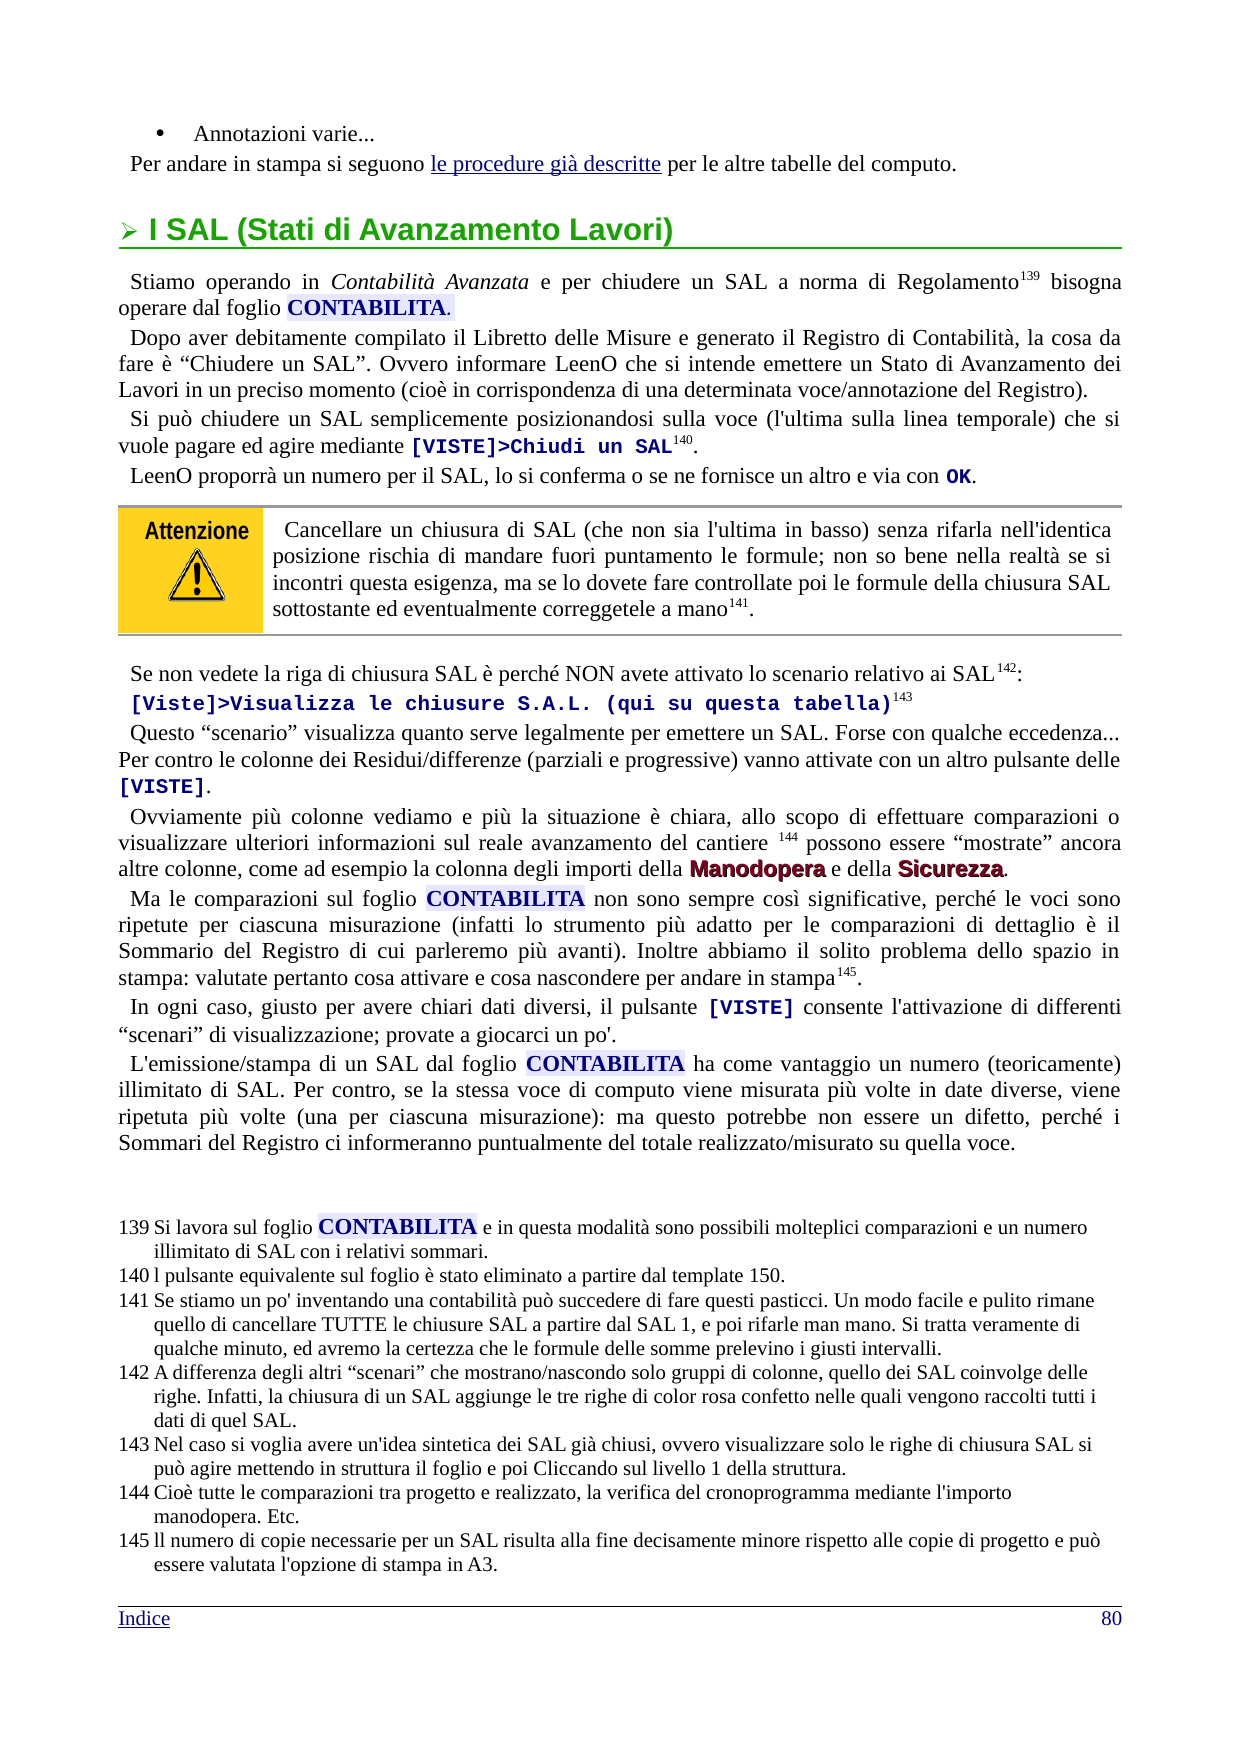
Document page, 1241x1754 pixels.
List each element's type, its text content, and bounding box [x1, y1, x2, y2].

text L'emissione/stampa di un SAL dal foglio CONTABILITA ha come vantaggio un numero (teoricamente) illimitato di SAL. Per contro, se la stessa voce di computo viene misurata più volte in date diverse, viene ripetuta più volte (una per ciascuna misurazione): ma questo potrebbe non essere un difetto, perché i Sommari del Registro ci informeranno puntualmente del totale realizzato/misurato su quella voce. [118, 1050, 1122, 1155]
text ll numero di copie necessarie per un SAL risulta alla fine decisamente minore rispetto alle copie di progetto e può essere valutata l'opzione di stampa in A3. [118, 1528, 1122, 1576]
text l pulsante equivalente sul foglio è stato eliminato a partire dal template 150. [118, 1263, 1122, 1287]
text Ma le comparazioni sul foglio CONTABILITA non sono sempre così significative, perché le voci sono ripetute per ciascuna misurazione (infatti lo strumento più adatto per le comparazioni di dettaglio è il Sommario del Registro di cui parleremo più avanti). Inoltre abbiamo il solito problema dello spazio in stampa: valutate pertanto cosa attivare e cosa nascondere per andare in stampa. [118, 885, 1122, 990]
text A differenza degli altri “scenari” che mostrano/nascondo solo gruppi di colonne, quello dei SAL coinvolge delle righe. Infatti, la chiusura di un SAL aggiunge le tre righe di color rosa confetto nelle quali vengono raccolti tutti i dati di quel SAL. [118, 1360, 1122, 1432]
text [Viste]>Visualizza le chiusure S.A.L. (qui su questa tabella) [118, 689, 1122, 717]
text Se non vedete la riga di chiusura SAL è perché NON avete attivato lo scenario relativo ai SAL: [118, 660, 1122, 686]
text Si può chiudere un SAL semplicemente posizionandosi sulla voce (l'ultima sulla linea temporale) che si vuole pagare ed agire mediante [VISTE]>Chiudi un SAL. [118, 406, 1122, 459]
text Questo “scenario” visualizza quanto serve legalmente per emettere un SAL. Forse con qualche eccedenza... Per contro le colonne dei Residui/differenze (parziali e progressive) vanno attivate con un altro pulsante delle [VISTE]. [118, 719, 1122, 800]
table_header Cancellare un chiusura di SAL (che non sia l'ultima in basso) senza rifarla nell'identica posizione rischia di mandare fuori puntamento le formule; non so bene nella realtà se si incontri questa esigenza, ma se lo dovete fare controllate poi le formule della chiusura SAL sottostante ed eventualmente correggetele a mano. [264, 508, 1122, 633]
text Dopo aver debitamente compilato il Libretto delle Misure e generato il Registro di Contabilità, la cosa da fare è “Chiudere un SAL”. Ovvero informare LeenO che si intende emettere un Stato di Avanzamento dei Lavori in un preciso momento (cioè in corrispondenza di una determinata voce/annotazione del Registro). [118, 323, 1122, 403]
text Cioè tutte le comparazioni tra progetto e realizzato, la verifica del cronoprogramma mediante l'importo manodopera. Etc. [118, 1480, 1122, 1528]
table_header Attenzione [118, 508, 263, 633]
text Per andare in stampa si seguono le procedure già descritte per le altre tabelle del computo. [118, 150, 1122, 176]
text Ovviamente più colonne vediamo e più la situazione è chiara, allo scopo di effettuare comparazioni o visualizzare ulteriori informazioni sul reale avanzamento del cantiere possono essere “mostrate” ancora altre colonne, come ad esempio la colonna degli importi della Manodopera e della Sicurezza. [118, 803, 1122, 882]
subtitle I SAL (Stati di Avanzamento Lavori) [119, 211, 1122, 247]
text In ogni caso, giusto per avere chiari dati diversi, il pulsante [VISTE] consente l'attivazione di differenti “scenari” di visualizzazione; provate a giocarci un po'. [118, 993, 1122, 1047]
text Si lavora sul foglio CONTABILITA e in questa modalità sono possibili molteplici comparazioni e un numero illimitato di SAL con i relativi sommari. [118, 1213, 1122, 1263]
text Nel caso si voglia avere un'idea sintetica dei SAL già chiusi, ovvero visualizzare solo le righe di chiusura SAL si può agire mettendo in struttura il foglio e poi Cliccando sul livello 1 della struttura. [118, 1432, 1122, 1480]
list Annotazioni varie... [156, 118, 1122, 147]
picture [164, 545, 229, 605]
text Stiamo operando in Contabilità Avanzata e per chiudere un SAL a norma di Regolamento bisogna operare dal foglio CONTABILITA. [118, 268, 1122, 321]
text LeenO proporrà un numero per il SAL, lo si conferma o se ne fornisce un altro e via con OK. [118, 462, 1122, 490]
